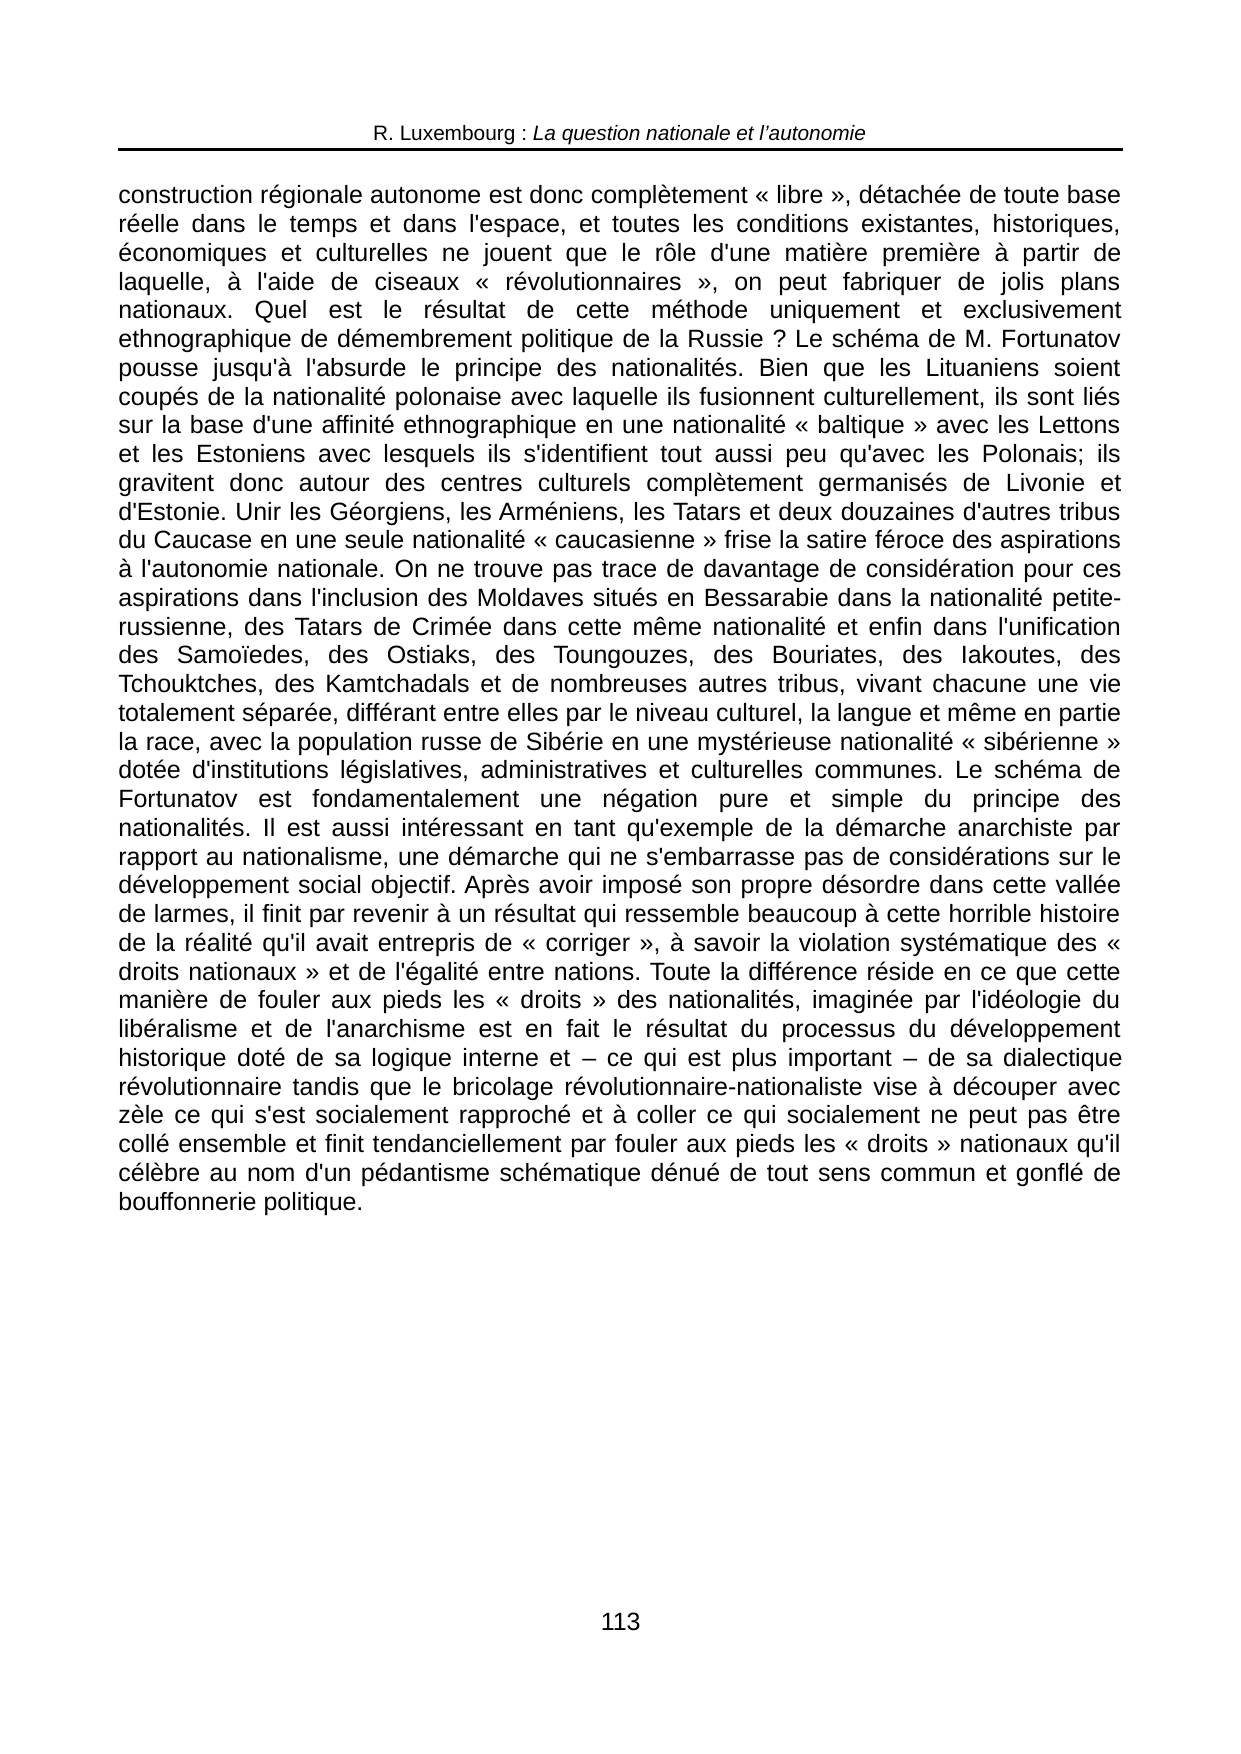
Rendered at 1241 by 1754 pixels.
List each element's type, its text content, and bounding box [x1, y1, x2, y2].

text construction régionale autonome est donc complètement « libre », détachée de toute base réelle dans le temps et dans l'espace, et toutes les conditions existantes, historiques, économiques et culturelles ne jouent que le rôle d'une matière première à partir de laquelle, à l'aide de ciseaux « révolutionnaires », on peut fabriquer de jolis plans nationaux. Quel est le résultat de cette méthode uniquement et exclusivement ethnographique de démembrement politique de la Russie ? Le schéma de M. Fortunatov pousse jusqu'à l'absurde le principe des nationalités. Bien que les Lituaniens soient coupés de la nationalité polonaise avec laquelle ils fusionnent culturellement, ils sont liés sur la base d'une affinité ethnographique en une nationalité « baltique » avec les Lettons et les Estoniens avec lesquels ils s'identifient tout aussi peu qu'avec les Polonais; ils gravitent donc autour des centres culturels complètement germanisés de Livonie et d'Estonie. Unir les Géorgiens, les Arméniens, les Tatars et deux douzaines d'autres tribus du Caucase en une seule nationalité « caucasienne » frise la satire féroce des aspirations à l'autonomie nationale. On ne trouve pas trace de davantage de considération pour ces aspirations dans l'inclusion des Moldaves situés en Bessarabie dans la nationalité petite-russienne, des Tatars de Crimée dans cette même nationalité et enfin dans l'unification des Samoïedes, des Ostiaks, des Toungouzes, des Bouriates, des Iakoutes, des Tchouktches, des Kamtchadals et de nombreuses autres tribus, vivant chacune une vie totalement séparée, différant entre elles par le niveau culturel, la langue et même en partie la race, avec la population russe de Sibérie en une mystérieuse nationalité « sibérienne » dotée d'institutions législatives, administratives et culturelles communes. Le schéma de Fortunatov est fondamentalement une négation pure et simple du principe des nationalités. Il est aussi intéressant en tant qu'exemple de la démarche anarchiste par rapport au nationalisme, une démarche qui ne s'embarrasse pas de considérations sur le développement social objectif. Après avoir imposé son propre désordre dans cette vallée de larmes, il finit par revenir à un résultat qui ressemble beaucoup à cette horrible histoire de la réalité qu'il avait entrepris de « corriger », à savoir la violation systématique des « droits nationaux » et de l'égalité entre nations. Toute la différence réside en ce que cette manière de fouler aux pieds les « droits » des nationalités, imaginée par l'idéologie du libéralisme et de l'anarchisme est en fait le résultat du processus du développement historique doté de sa logique interne et – ce qui est plus important – de sa dialectique révolutionnaire tandis que le bricolage révolutionnaire-nationaliste vise à découper avec zèle ce qui s'est socialement rapproché et à coller ce qui socialement ne peut pas être collé ensemble et finit tendanciellement par fouler aux pieds les « droits » nationaux qu'il célèbre au nom d'un pédantisme schématique dénué de tout sens commun et gonflé de bouffonnerie politique. [118, 181, 1123, 1216]
